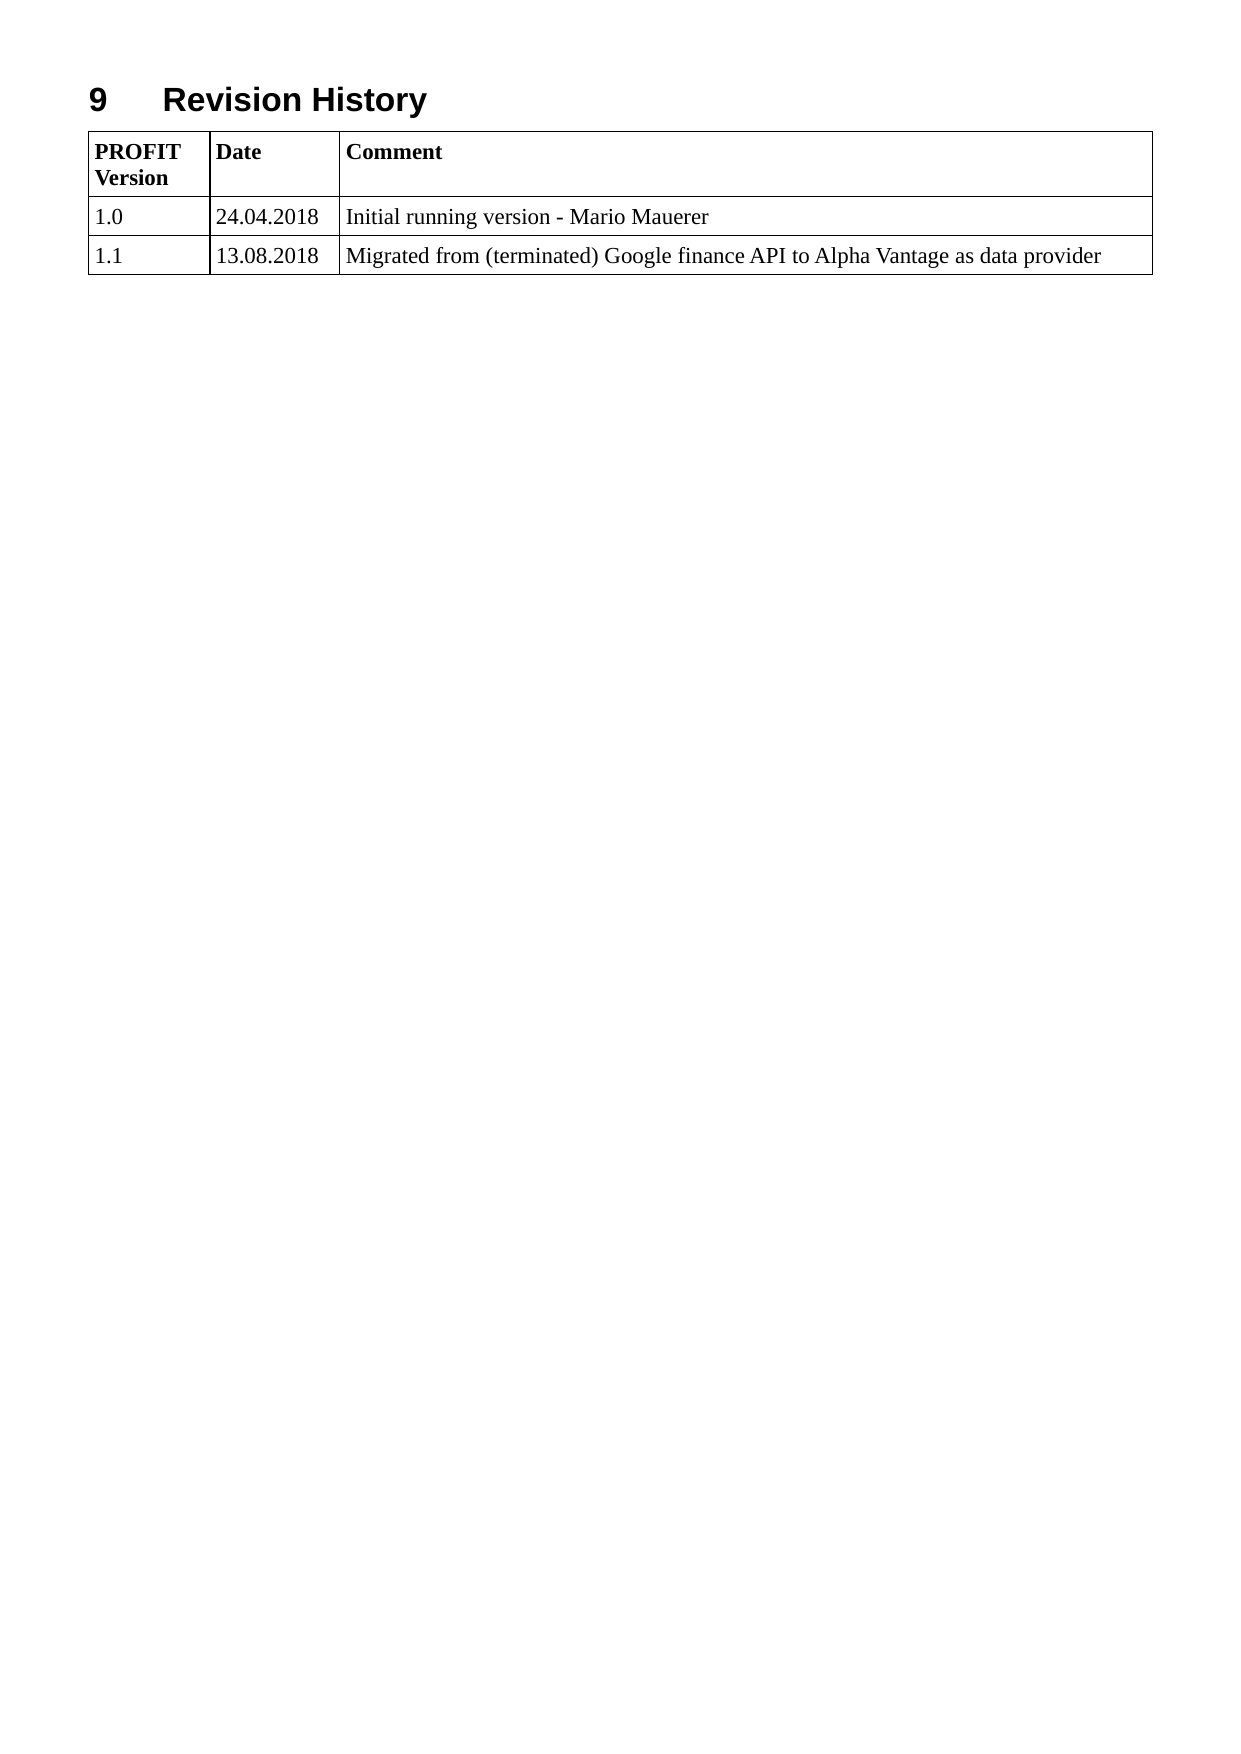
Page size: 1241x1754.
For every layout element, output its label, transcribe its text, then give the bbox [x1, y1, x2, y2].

table_header Date [211, 132, 339, 196]
table_cell Migrated from (terminated) Google finance API to Alpha Vantage as data provider [340, 236, 1152, 274]
table_header PROFIT Version [89, 132, 209, 196]
table_cell 24.04.2018 [211, 197, 339, 235]
table_header Comment [340, 132, 1152, 196]
table_cell Initial running version - Mario Mauerer [340, 197, 1152, 235]
table_cell 1.0 [89, 197, 209, 235]
subtitle Revision History [88, 80, 1152, 118]
table_cell 1.1 [89, 236, 209, 274]
table_cell 13.08.2018 [211, 236, 339, 274]
